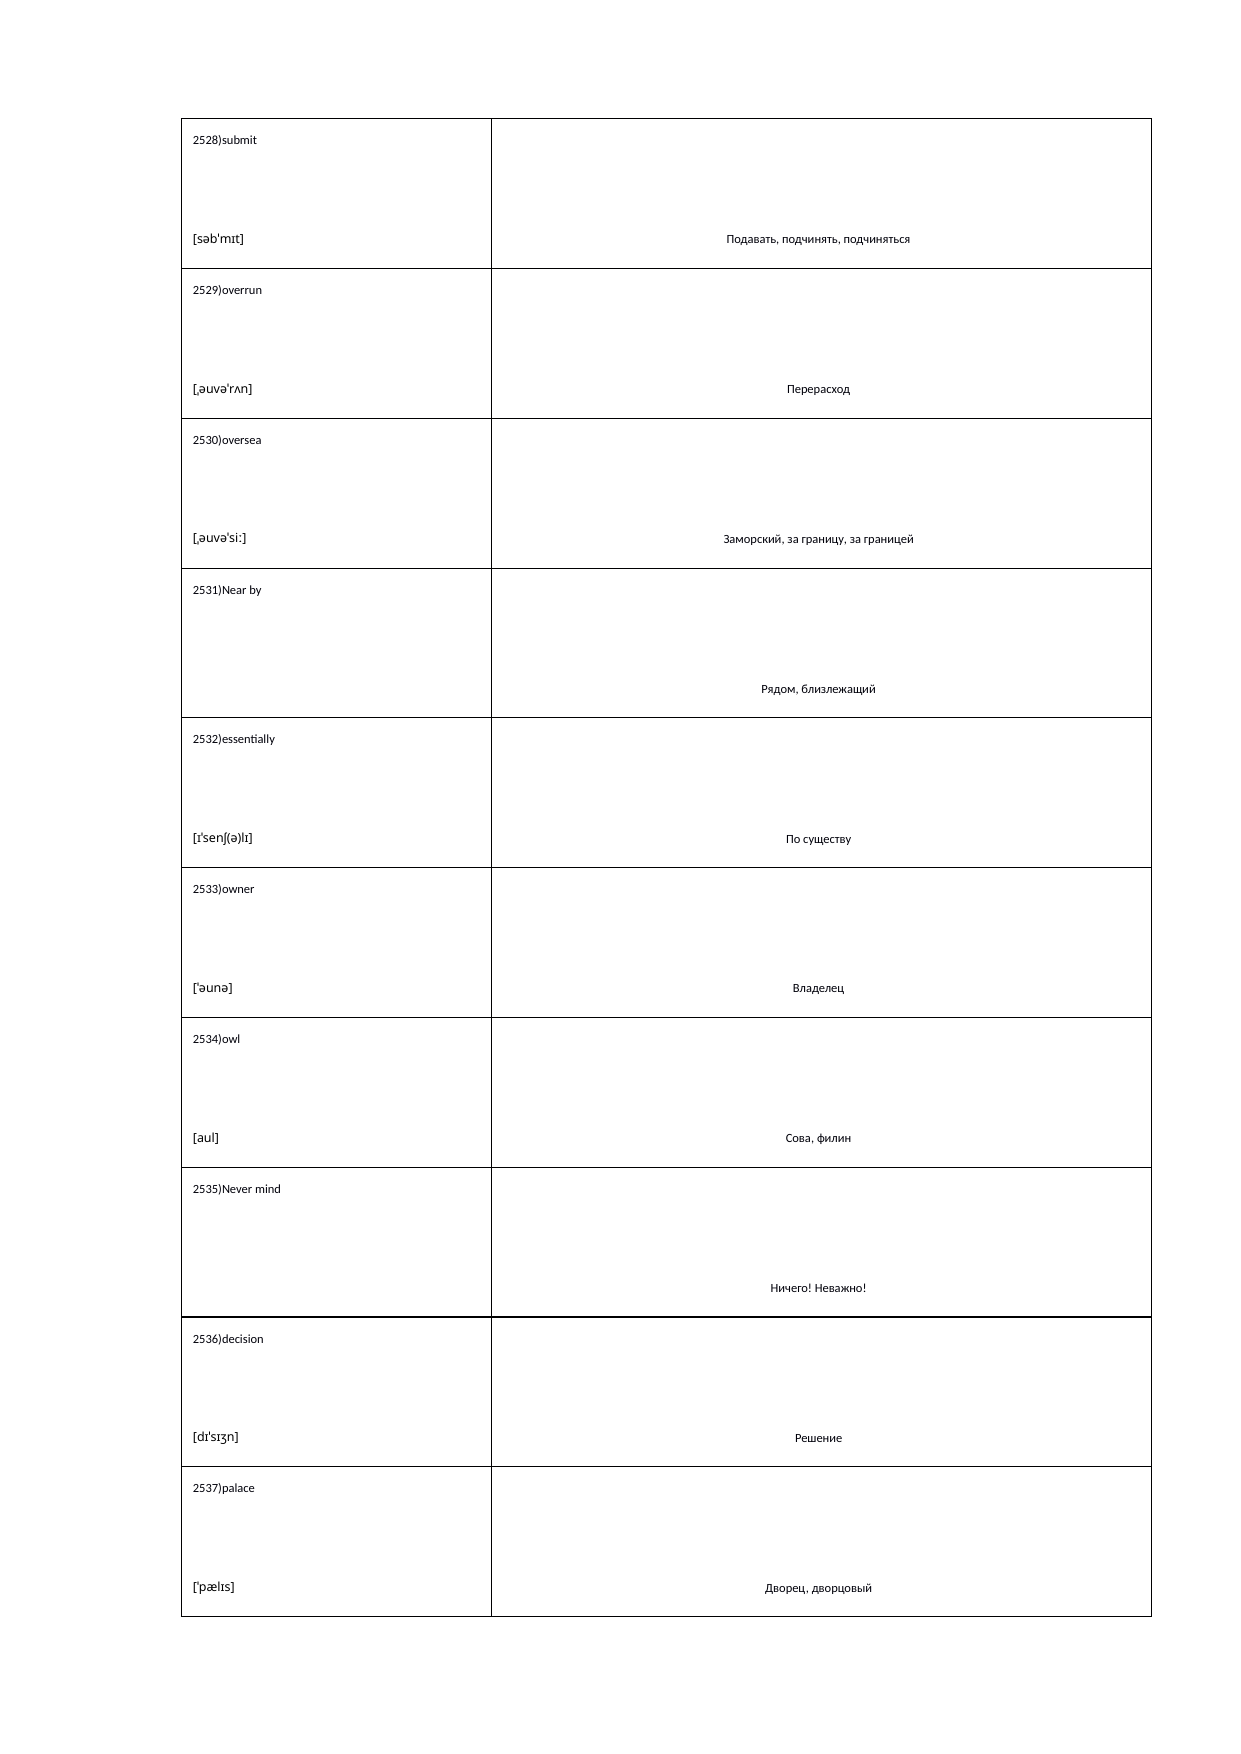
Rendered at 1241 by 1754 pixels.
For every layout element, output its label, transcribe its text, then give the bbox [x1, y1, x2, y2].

table_cell 2536)decision [dɪˈsɪʒn] [182, 1318, 491, 1466]
table_cell Перерасход [492, 269, 1151, 418]
table_cell 2532)essentially [ɪˈsenʃ(ə)lɪ] [182, 718, 491, 867]
table_cell 2529)overrun [ˌəuvəˈrʌn] [182, 269, 491, 418]
table_cell Заморский, за границу, за границей [492, 419, 1151, 567]
table_cell Подавать, подчинять, подчиняться [492, 119, 1151, 268]
table_cell 2535)Never mind [182, 1168, 491, 1316]
table_cell По существу [492, 718, 1151, 867]
table_cell 2533)owner [ˈəunə] [182, 868, 491, 1017]
table_cell 2534)owl [aul] [182, 1018, 491, 1167]
table_cell Рядом, близлежащий [492, 569, 1151, 717]
table_cell Ничего! Неважно! [492, 1168, 1151, 1316]
table_cell 2531)Near by [182, 569, 491, 717]
table_cell Владелец [492, 868, 1151, 1017]
table_cell 2528)submit [səbˈmɪt] [182, 119, 491, 268]
table_cell Решение [492, 1318, 1151, 1466]
table_cell Сова, филин [492, 1018, 1151, 1167]
table_cell 2530)oversea [ˌəuvəˈsiː] [182, 419, 491, 567]
table_cell 2537)palace [ˈpælɪs] [182, 1467, 491, 1616]
table_cell Дворец, дворцовый [492, 1467, 1151, 1616]
